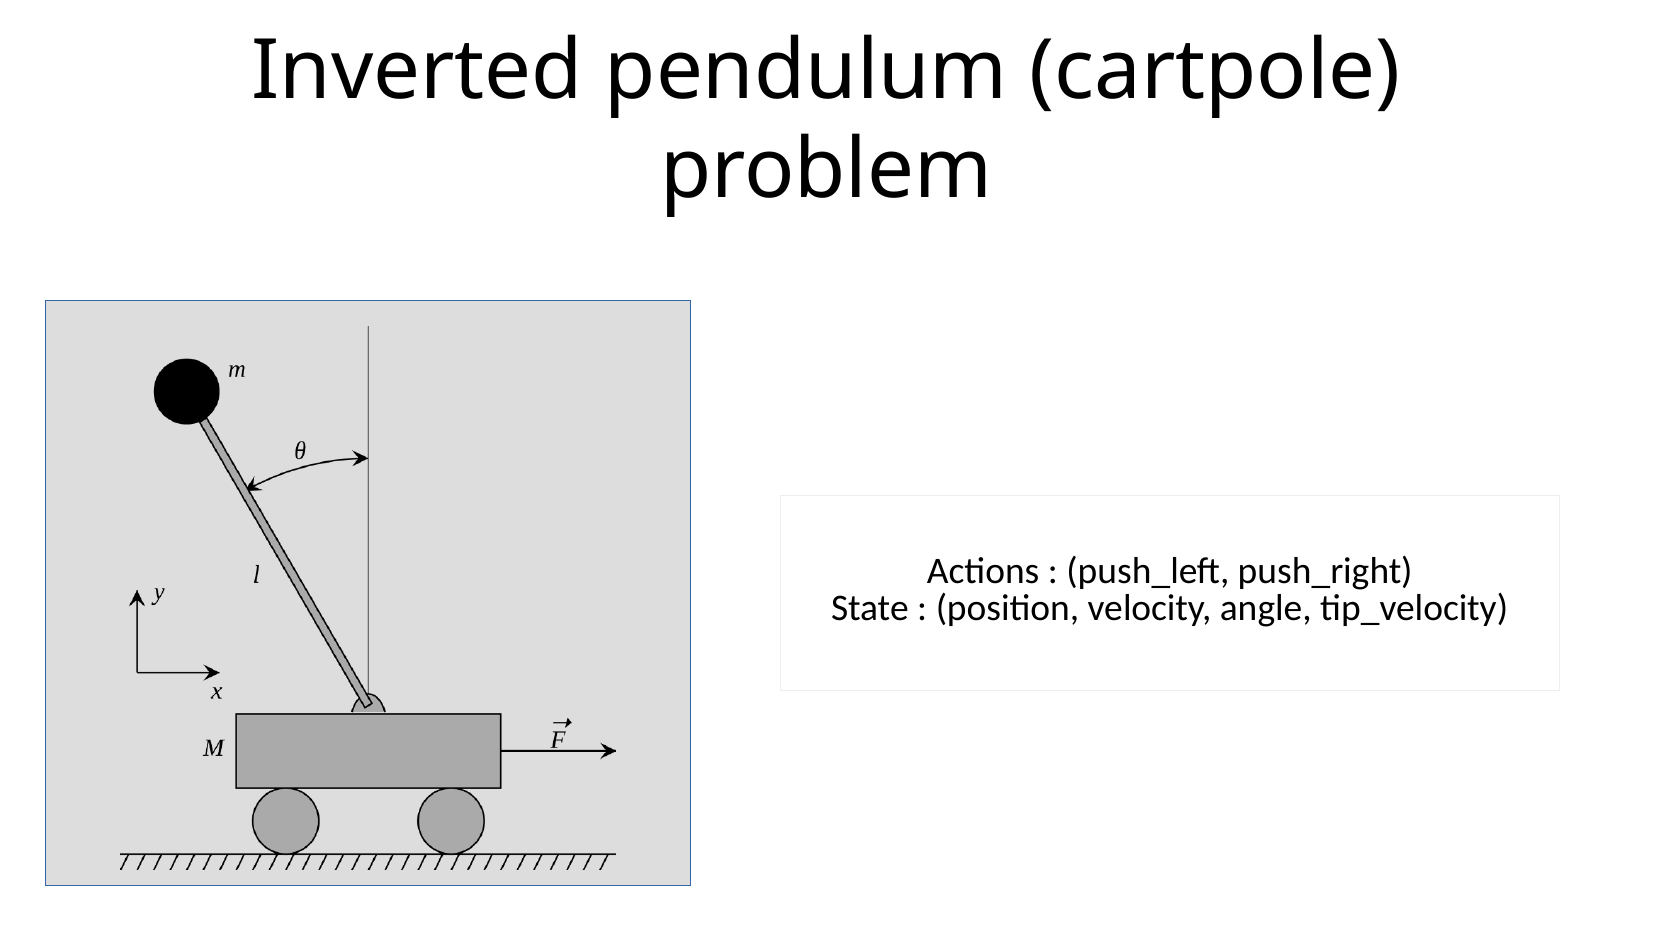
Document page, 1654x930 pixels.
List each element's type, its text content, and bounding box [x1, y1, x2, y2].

text_box [45, 300, 691, 886]
picture [120, 326, 616, 871]
title Inverted pendulum (cartpole) problem [82, 12, 1571, 218]
text_box Actions : (push_left, push_right) State : (position, velocity, angle, tip_velocity) [780, 495, 1560, 691]
